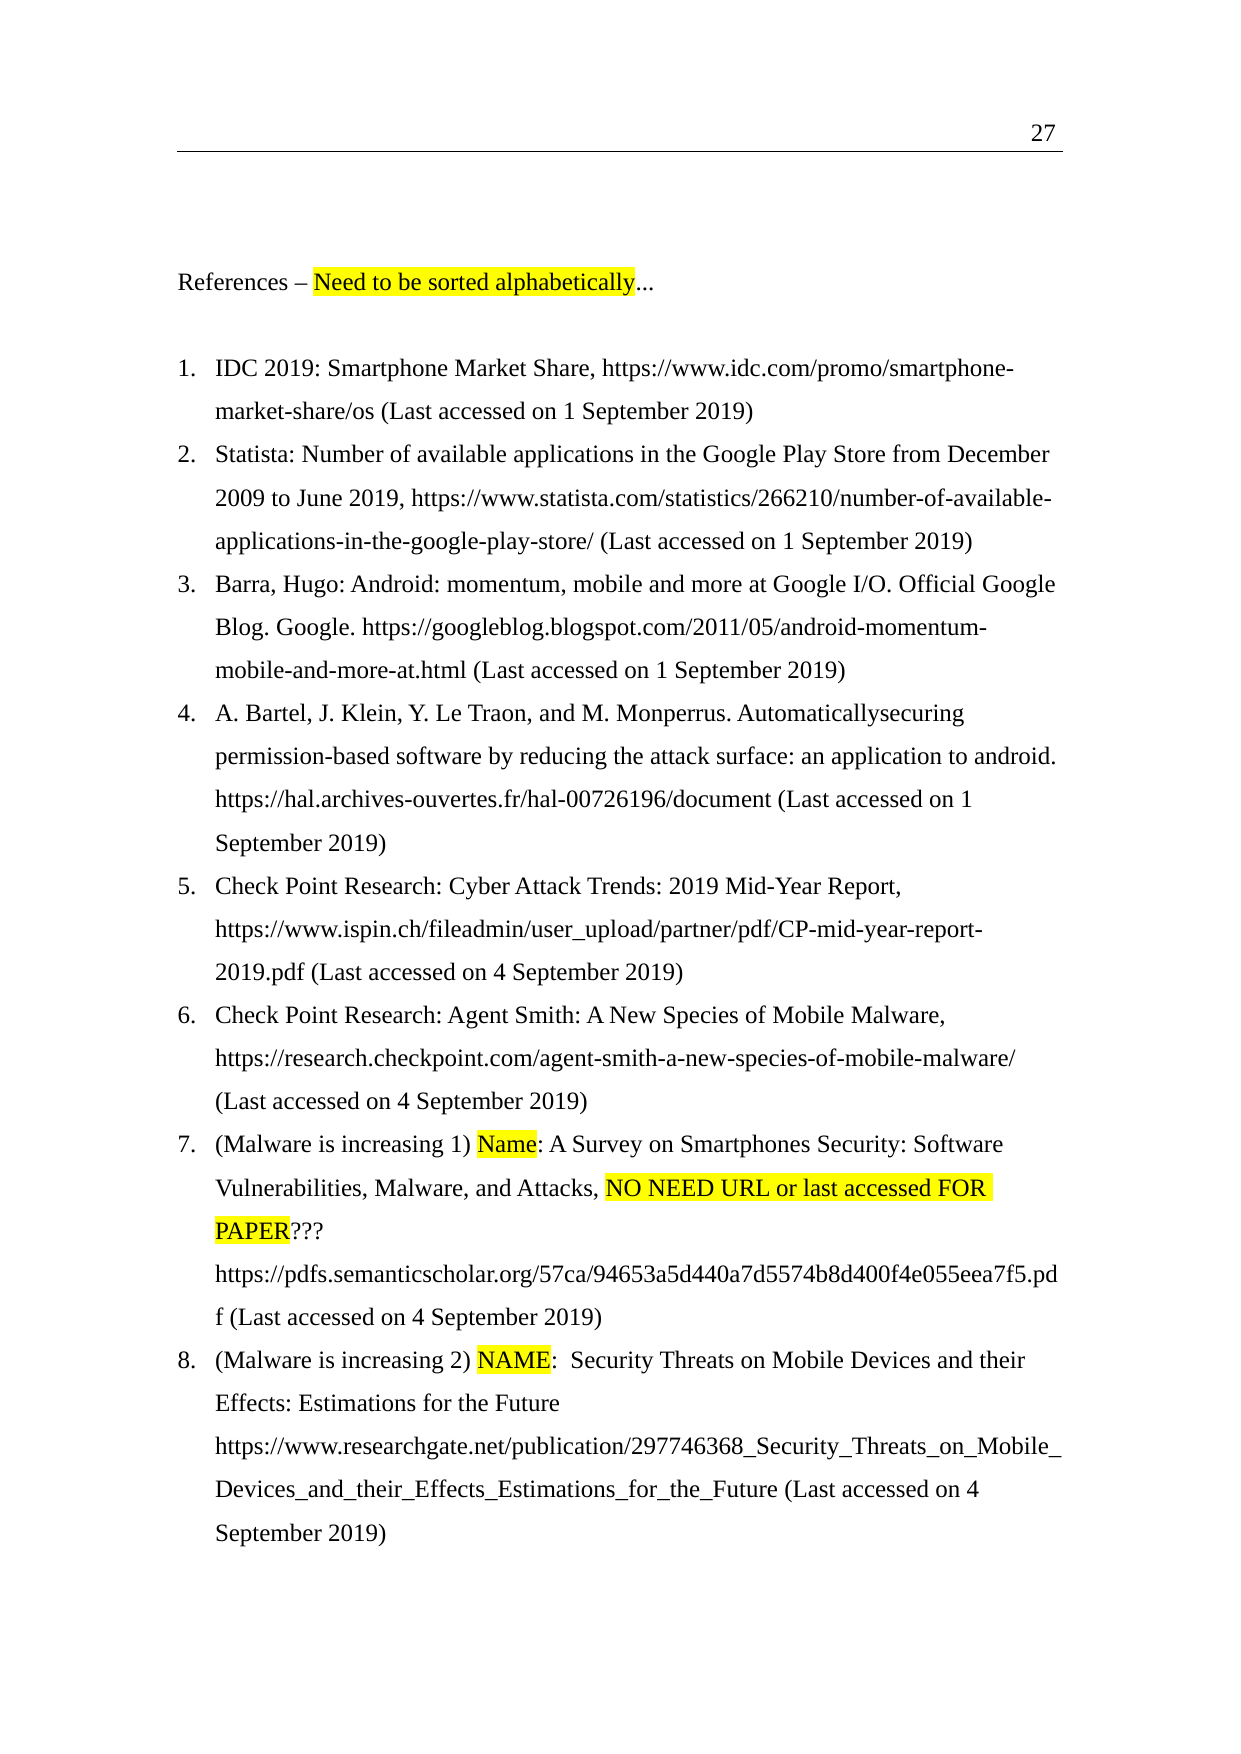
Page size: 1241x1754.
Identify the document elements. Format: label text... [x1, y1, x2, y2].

list A. Bartel, J. Klein, Y. Le Traon, and M. Monperrus. Automaticallysecuring permission-based software by reducing the attack surface: an application to android. https://hal.archives-ouvertes.fr/hal-00726196/document (Last accessed on 1 September 2019) [177, 698, 1063, 856]
list Check Point Research: Agent Smith: A New Species of Mobile Malware, https://research.checkpoint.com/agent-smith-a-new-species-of-mobile-malware/ (Last accessed on 4 September 2019) [177, 1000, 1063, 1115]
text References – Need to be sorted alphabetically... [177, 267, 1063, 296]
list Statista: Number of available applications in the Google Play Store from December 2009 to June 2019, https://www.statista.com/statistics/266210/number-of-available-applications-in-the-google-play-store/ (Last accessed on 1 September 2019) [177, 439, 1063, 554]
list IDC 2019: Smartphone Market Share, https://www.idc.com/promo/smartphone-market-share/os (Last accessed on 1 September 2019) [177, 353, 1063, 425]
list (Malware is increasing 1) Name: A Survey on Smartphones Security: Software Vulnerabilities, Malware, and Attacks, NO NEED URL or last accessed FOR PAPER??? https://pdfs.semanticscholar.org/57ca/94653a5d440a7d5574b8d400f4e055eea7f5.pdf (Last accessed on 4 September 2019) [177, 1129, 1063, 1331]
list Barra, Hugo: Android: momentum, mobile and more at Google I/O. Official Google Blog. Google. https://googleblog.blogspot.com/2011/05/android-momentum-mobile-and-more-at.html (Last accessed on 1 September 2019) [177, 569, 1063, 684]
list (Malware is increasing 2) NAME: Security Threats on Mobile Devices and their Effects: Estimations for the Future https://www.researchgate.net/publication/297746368_Security_Threats_on_Mobile_Devices_and_their_Effects_Estimations_for_the_Future (Last accessed on 4 September 2019) [177, 1345, 1063, 1546]
list Check Point Research: Cyber Attack Trends: 2019 Mid-Year Report, https://www.ispin.ch/fileadmin/user_upload/partner/pdf/CP-mid-year-report-2019.pdf (Last accessed on 4 September 2019) [177, 871, 1063, 986]
